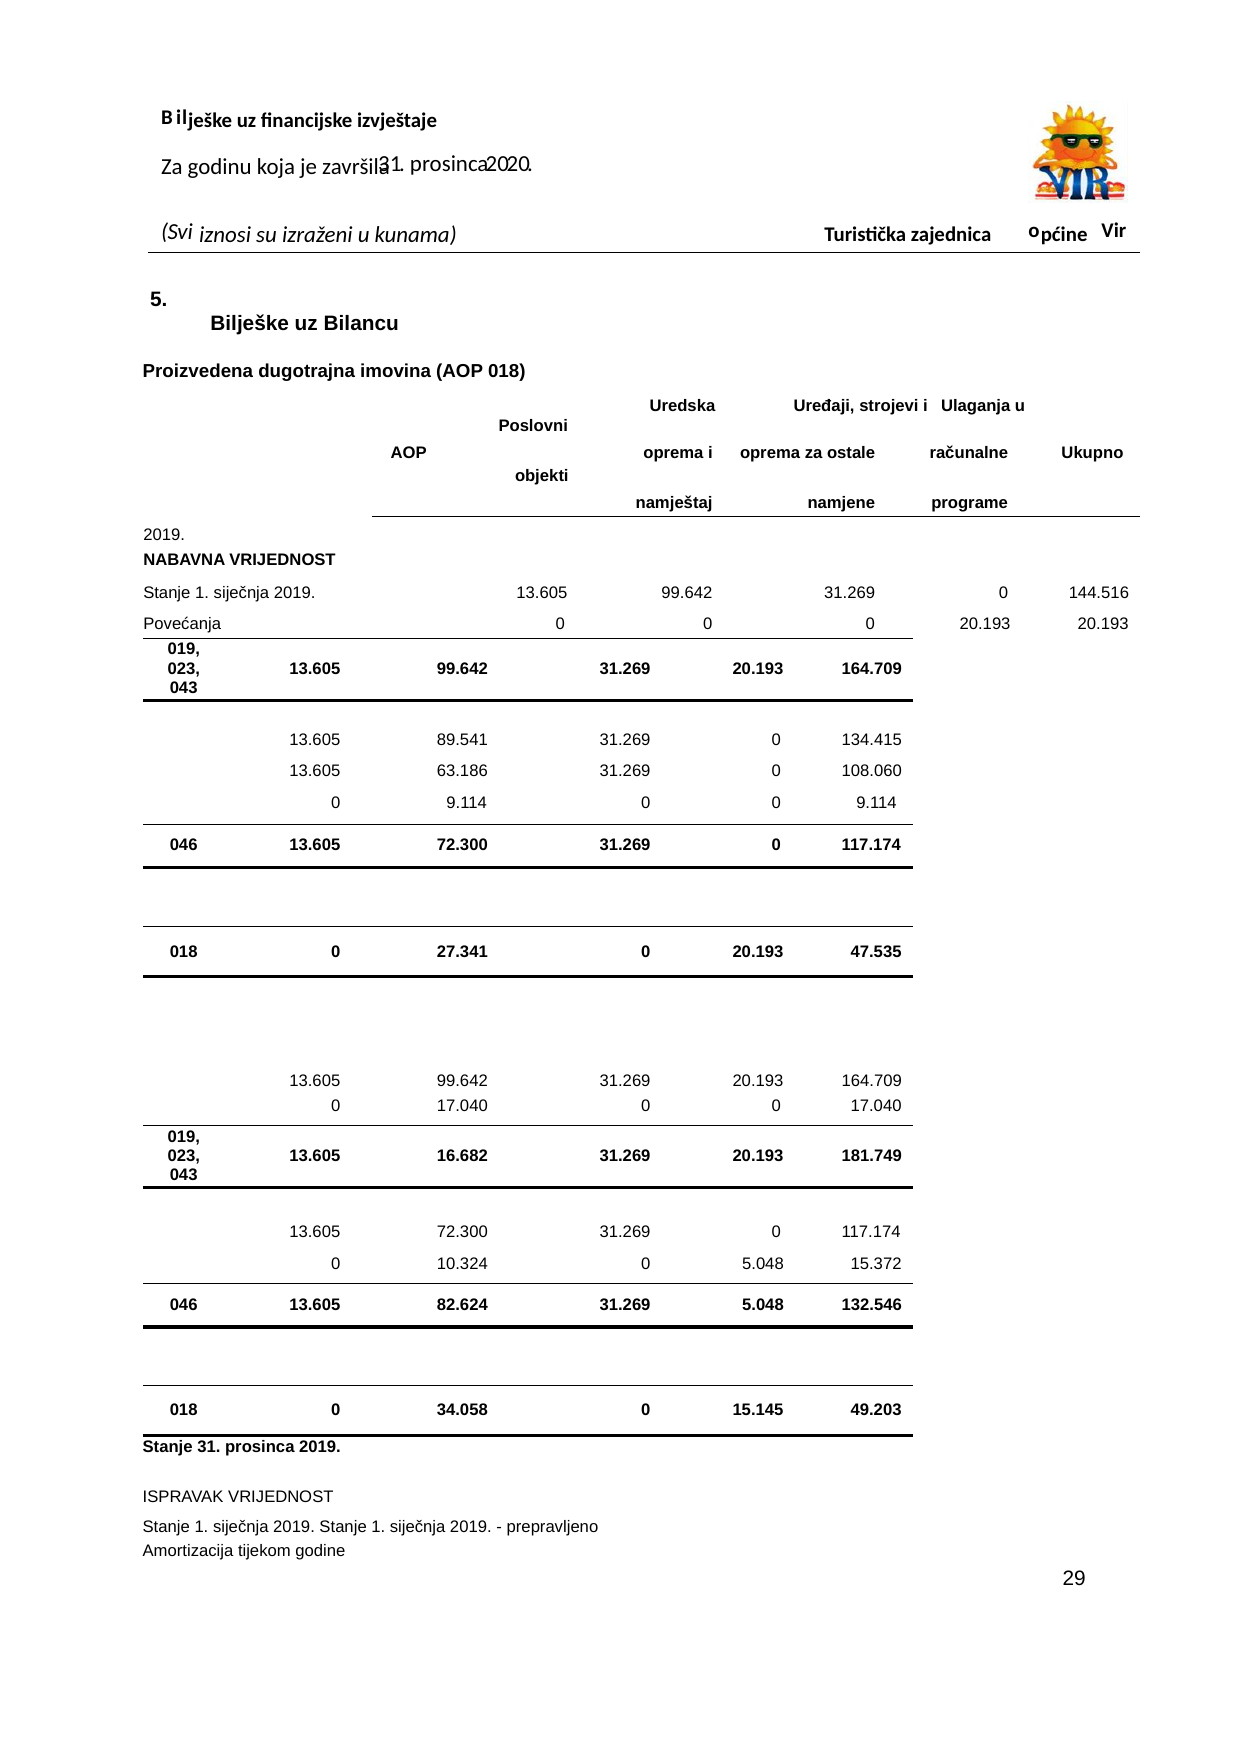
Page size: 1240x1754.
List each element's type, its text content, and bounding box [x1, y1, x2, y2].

table_cell 72.300 [437, 825, 599, 866]
table_header [498, 524, 638, 550]
table_cell 046 [143, 1284, 289, 1325]
table_cell [841, 869, 913, 926]
table_cell 17.040 [437, 1095, 599, 1125]
table_cell 018 [143, 927, 289, 975]
table_cell [143, 1253, 289, 1283]
table_cell 82.624 [437, 1284, 599, 1325]
table_cell 0 [926, 583, 1066, 614]
table_cell [498, 550, 638, 582]
table_cell [599, 869, 732, 926]
table_cell 20.193 [926, 614, 1066, 638]
table_header 31.269 [599, 639, 732, 699]
table_header [638, 524, 742, 550]
table_cell 15.372 [841, 1253, 913, 1283]
table_header [742, 524, 926, 550]
text Stanje 31. prosinca 2019. [142, 1437, 1128, 1456]
table_cell 20.193 [1066, 614, 1133, 638]
table_cell 63.186 [437, 760, 599, 792]
text AOP oprema i oprema za ostale računalne Ukupno [143, 436, 1128, 464]
table_cell 99.642 [437, 978, 599, 1095]
table_header [393, 524, 498, 550]
table_cell 89.541 [437, 702, 599, 760]
table_cell [841, 1329, 913, 1385]
table_cell 0 [732, 825, 841, 866]
table_cell 0 [599, 792, 732, 823]
table_cell [599, 1329, 732, 1385]
table_cell 5.048 [732, 1253, 841, 1283]
table_cell 13.605 [289, 978, 437, 1095]
table_cell [393, 550, 498, 582]
table_cell 132.546 [841, 1284, 913, 1325]
table_cell 0 [732, 1189, 841, 1253]
table_cell 164.709 [841, 978, 913, 1095]
table_cell 0 [599, 1253, 732, 1283]
table_cell 144.516 [1066, 583, 1133, 614]
table_cell 0 [289, 927, 437, 975]
table_cell 108.060 [841, 760, 913, 792]
table_cell 72.300 [437, 1189, 599, 1253]
table_cell [143, 760, 289, 792]
table_cell 10.324 [437, 1253, 599, 1283]
table_cell [143, 792, 289, 823]
table_cell 31.269 [599, 978, 732, 1095]
table_cell [289, 869, 437, 926]
table_cell 13.605 [289, 702, 437, 760]
table_cell 13.605 [289, 760, 437, 792]
table_cell 20.193 [732, 1126, 841, 1186]
table_cell 15.145 [732, 1386, 841, 1434]
table_header [1066, 524, 1133, 550]
text Stanje 1. siječnja 2019. Stanje 1. siječnja 2019. - prepravljeno [142, 1517, 1128, 1536]
table_cell 31.269 [599, 1126, 732, 1186]
table_header 2019. [143, 524, 393, 550]
table_cell 0 [732, 702, 841, 760]
table_header 019, 023, 043 [143, 639, 289, 699]
table_cell 31.269 [599, 1284, 732, 1325]
table_cell [143, 1189, 289, 1253]
table_cell NABAVNA VRIJEDNOST [143, 550, 393, 582]
table_header 164.709 [841, 639, 913, 699]
table_cell 0 [638, 614, 742, 638]
table_cell 0 [289, 1386, 437, 1434]
table_cell [1066, 550, 1133, 582]
table_cell [926, 550, 1066, 582]
table_cell [742, 550, 926, 582]
table_cell 9.114 [437, 792, 599, 823]
table_cell [143, 978, 289, 1095]
table_cell 47.535 [841, 927, 913, 975]
table_cell [732, 869, 841, 926]
subtitle Bilješke uz Bilancu [210, 311, 1128, 335]
table_cell [393, 583, 498, 614]
table_cell 018 [143, 1386, 289, 1434]
table_cell Povećanja [143, 614, 393, 638]
table_cell 0 [599, 927, 732, 975]
table_cell 31.269 [599, 825, 732, 866]
table_cell 13.605 [498, 583, 638, 614]
table_cell 019, 023, 043 [143, 1126, 289, 1186]
table_cell 49.203 [841, 1386, 913, 1434]
table_cell 16.682 [437, 1126, 599, 1186]
table_cell [638, 550, 742, 582]
table_cell [437, 1329, 599, 1385]
table_header 13.605 [289, 639, 437, 699]
table_cell 99.642 [638, 583, 742, 614]
table_cell 181.749 [841, 1126, 913, 1186]
table_cell [732, 1329, 841, 1385]
table_cell 0 [742, 614, 926, 638]
table_cell 17.040 [841, 1095, 913, 1125]
table_cell 0 [289, 1095, 437, 1125]
table_cell [143, 869, 289, 926]
table_cell 13.605 [289, 1126, 437, 1186]
table_cell 20.193 [732, 978, 841, 1095]
table_cell Stanje 1. siječnja 2019. [143, 583, 393, 614]
table_cell 27.341 [437, 927, 599, 975]
text objekti [515, 466, 1128, 485]
text ISPRAVAK VRIJEDNOST [142, 1487, 1128, 1506]
text Uredska Uređaji, strojevi i Ulaganja u Poslovni [498, 396, 1084, 435]
table_cell 13.605 [289, 1284, 437, 1325]
table_cell 9.114 [841, 792, 913, 823]
table_cell 117.174 [841, 825, 913, 866]
table_header 20.193 [732, 639, 841, 699]
subtitle Proizvedena dugotrajna imovina (AOP 018) [142, 360, 1128, 381]
table_cell 0 [732, 792, 841, 823]
table_cell 13.605 [289, 1189, 437, 1253]
table_cell 134.415 [841, 702, 913, 760]
table_header 99.642 [437, 639, 599, 699]
text Amortizacija tijekom godine [142, 1541, 1128, 1560]
table_cell 13.605 [289, 825, 437, 866]
table_cell 34.058 [437, 1386, 599, 1434]
table_cell 31.269 [599, 702, 732, 760]
text namještaj namjene programe [143, 486, 1128, 514]
table_cell [143, 702, 289, 760]
table_cell 31.269 [742, 583, 926, 614]
table_cell [143, 1095, 289, 1125]
table_cell 0 [599, 1386, 732, 1434]
table_cell 20.193 [732, 927, 841, 975]
table_cell 0 [289, 792, 437, 823]
table_cell [143, 1329, 289, 1385]
table_cell [393, 614, 498, 638]
table_cell 0 [599, 1095, 732, 1125]
table_cell 31.269 [599, 760, 732, 792]
table_cell [289, 1329, 437, 1385]
table_cell 0 [732, 1095, 841, 1125]
table_cell 0 [498, 614, 638, 638]
table_header [926, 524, 1066, 550]
table_cell 0 [289, 1253, 437, 1283]
table_cell 046 [143, 825, 289, 866]
table_cell [437, 869, 599, 926]
table_cell 117.174 [841, 1189, 913, 1253]
table_cell 31.269 [599, 1189, 732, 1253]
table_cell 0 [732, 760, 841, 792]
table_cell 5.048 [732, 1284, 841, 1325]
